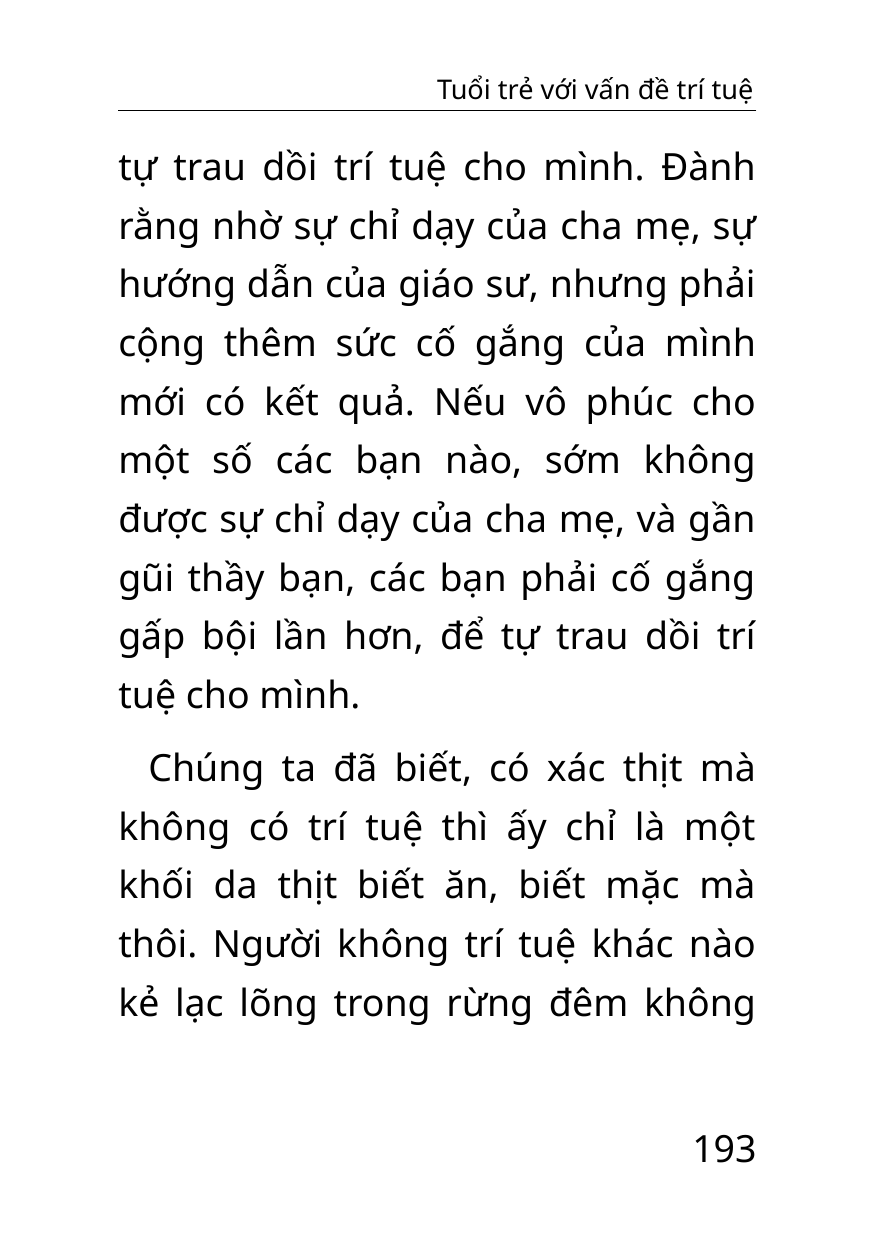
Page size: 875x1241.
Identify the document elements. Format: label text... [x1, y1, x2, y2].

text tự trau dồi trí tuệ cho mình. Ðành rằng nhờ sự chỉ dạy của cha mẹ, sự hướng dẫn của giáo sư, nhưng phải cộng thêm sức cố gắng của mình mới có kết quả. Nếu vô phúc cho một số các bạn nào, sớm không được sự chỉ dạy của cha mẹ, và gần gũi thầy bạn, các bạn phải cố gắng gấp bội lần hơn, để tự trau dồi trí tuệ cho mình. [118, 141, 756, 719]
text Chúng ta đã biết, có xác thịt mà không có trí tuệ thì ấy chỉ là một khối da thịt biết ăn, biết mặc mà thôi. Người không trí tuệ khác nào kẻ lạc lõng trong rừng đêm không [118, 742, 756, 1027]
